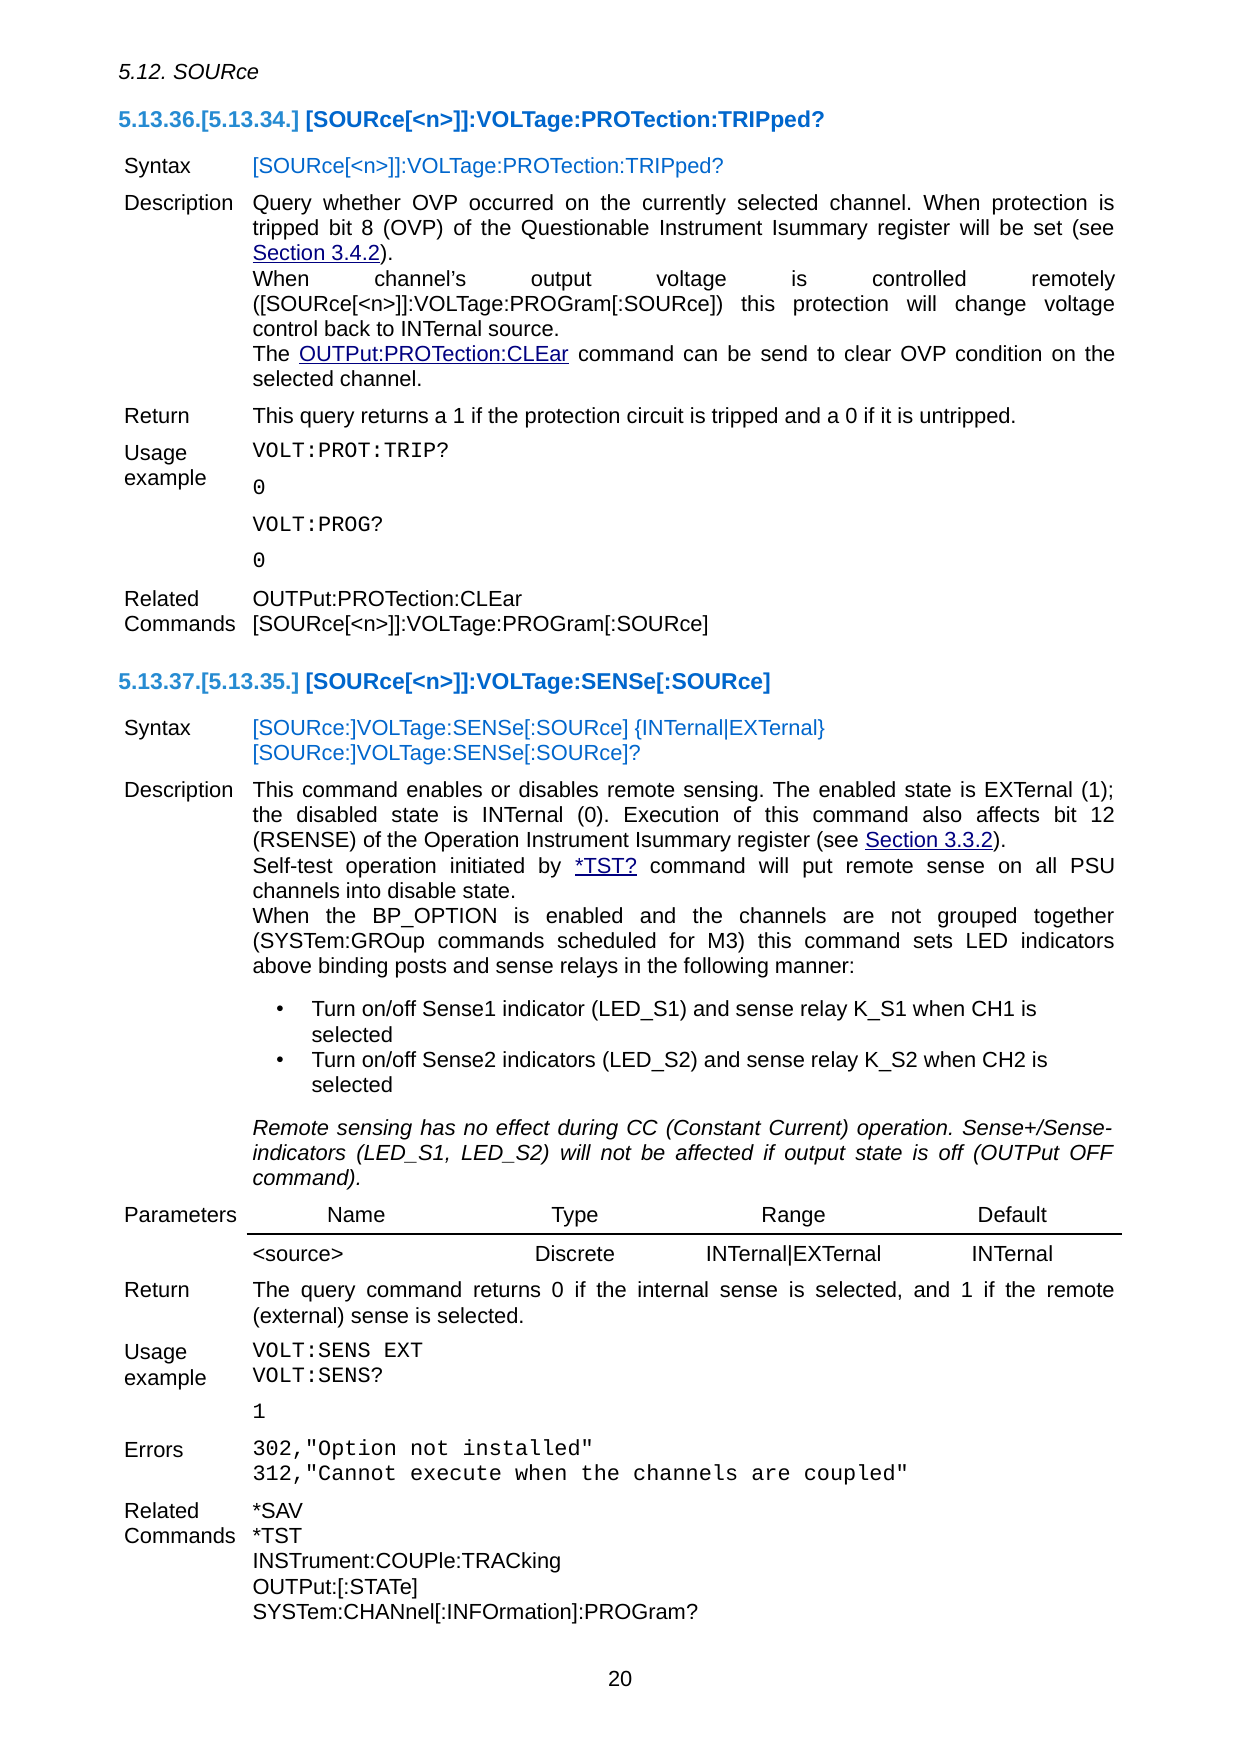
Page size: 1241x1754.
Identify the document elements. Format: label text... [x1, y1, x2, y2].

table_cell Parameters [118, 1196, 247, 1272]
table_cell Query whether OVP occurred on the currently selected channel. When protection is tripped bit 8 (OVP) of the Questionable Instrument Isummary register will be set (see Section 3.4.2). When channel’s output voltage is controlled remotely ([SOURce[<n>]]:VOLTage:PROGram[:SOURce]) this protection will change voltage control back to INTernal source. The OUTPut:PROTection:CLEar command can be send to clear OVP condition on the selected channel. [247, 184, 1122, 397]
table_header [SOURce:]VOLTage:SENSe[:SOURce] {INTernal|EXTernal} [SOURce:]VOLTage:SENSe[:SOURce]? [247, 709, 1122, 771]
table_cell Description [118, 771, 247, 1196]
table_cell Related Commands [118, 580, 247, 642]
subtitle [SOURce[<n>]]:VOLTage:PROTection:TRIPped? [118, 106, 1122, 133]
table_cell Usage example [118, 1334, 247, 1431]
table_cell Discrete [465, 1235, 684, 1272]
table_cell INTernal|EXTernal [684, 1235, 903, 1272]
table_cell INTernal [903, 1235, 1122, 1272]
table_cell Usage example [118, 434, 247, 580]
table_cell <source> [247, 1235, 465, 1272]
table_cell This query returns a 1 if the protection circuit is tripped and a 0 if it is untripped. [247, 397, 1122, 434]
table_cell Return [118, 1272, 247, 1333]
table_header [SOURce[<n>]]:VOLTage:PROTection:TRIPped? [247, 148, 1122, 184]
table_cell Default [903, 1196, 1122, 1233]
table_cell Related Commands [118, 1492, 247, 1630]
table_cell Description [118, 184, 247, 397]
table_cell VOLT:SENS EXT VOLT:SENS? 1 [247, 1334, 1122, 1431]
subtitle [SOURce[<n>]]:VOLTage:SENSe[:SOURce] [118, 668, 1122, 694]
table_cell VOLT:PROT:TRIP? 0 VOLT:PROG? 0 [247, 434, 1122, 580]
table_cell 302,"Option not installed" 312,"Cannot execute when the channels are coupled" [247, 1431, 1122, 1492]
table_header Syntax [118, 709, 247, 771]
table_cell Type [465, 1196, 684, 1233]
table_cell This command enables or disables remote sensing. The enabled state is EXTernal (1); the disabled state is INTernal (0). Execution of this command also affects bit 12 (RSENSE) of the Operation Instrument Isummary register (see Section 3.3.2). Self-test operation initiated by *TST? command will put remote sense on all PSU channels into disable state. When the BP_OPTION is enabled and the channels are not grouped together (SYSTem:GROup commands scheduled for M3) this command sets LED indicators above binding posts and sense relays in the following manner: Turn on/off Sense1 indicator (LED_S1) and sense relay K_S1 when CH1 is selected Turn on/off Sense2 indicators (LED_S2) and sense relay K_S2 when CH2 is selected Remote sensing has no effect during CC (Constant Current) operation. Sense+/Sense- indicators (LED_S1, LED_S2) will not be affected if output state is off (OUTPut OFF command). [247, 771, 1122, 1196]
table_header Syntax [118, 148, 247, 184]
table_cell Range [684, 1196, 903, 1233]
table_cell *SAV *TST INSTrument:COUPle:TRACking OUTPut:[:STATe] SYSTem:CHANnel[:INFOrmation]:PROGram? [247, 1492, 1122, 1630]
table_cell Name [247, 1196, 465, 1233]
table_cell OUTPut:PROTection:CLEar [SOURce[<n>]]:VOLTage:PROGram[:SOURce] [247, 580, 1122, 642]
table_cell The query command returns 0 if the internal sense is selected, and 1 if the remote (external) sense is selected. [247, 1272, 1122, 1333]
table_cell Return [118, 397, 247, 434]
table_cell Errors [118, 1431, 247, 1492]
